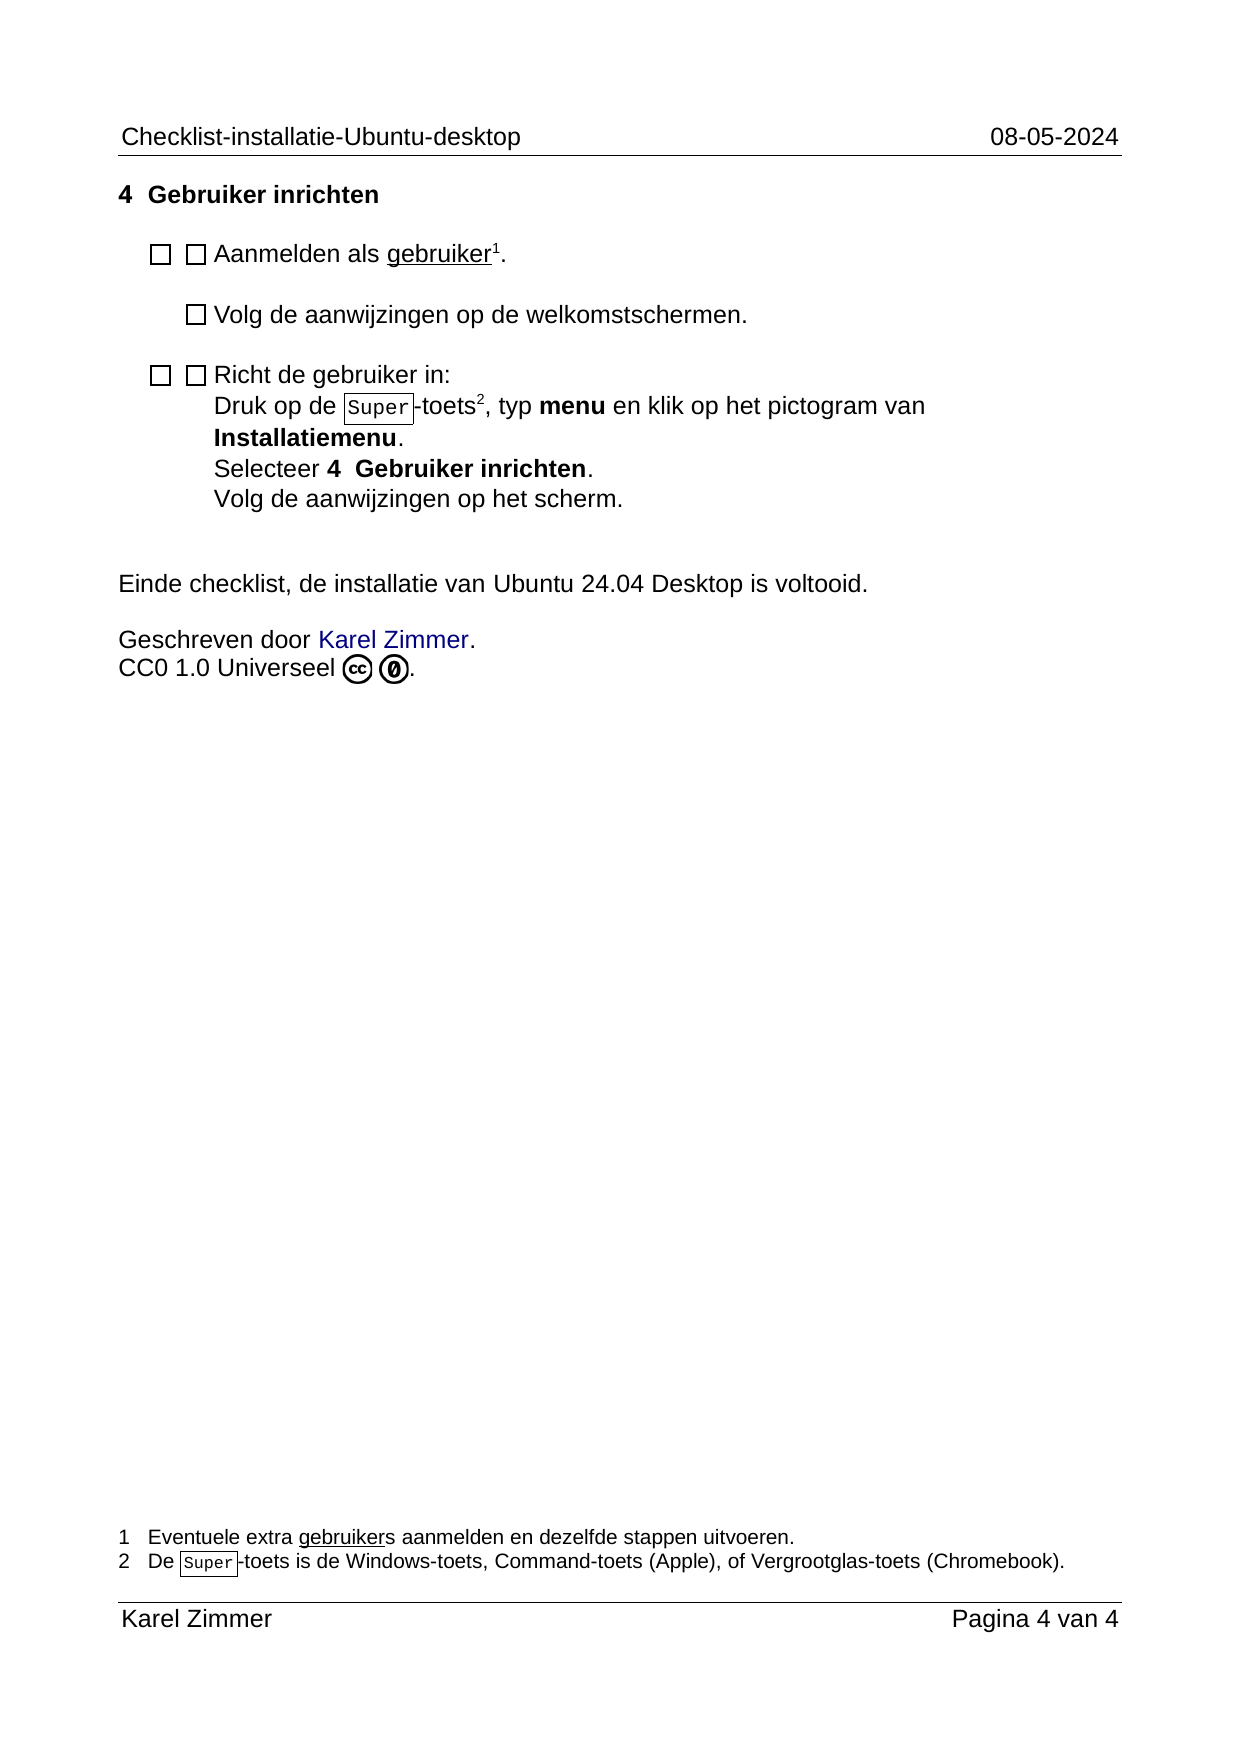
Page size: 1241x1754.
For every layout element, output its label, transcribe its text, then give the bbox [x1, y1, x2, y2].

table_cell [142, 360, 177, 391]
list . [409, 654, 1122, 684]
table_cell [118, 300, 142, 330]
table_cell [177, 330, 213, 360]
table_cell [142, 484, 177, 514]
picture [342, 654, 373, 684]
table_cell [118, 269, 142, 300]
table_cell [118, 360, 142, 391]
table_cell [118, 330, 142, 360]
table_cell Richt de gebruiker in: [213, 360, 1122, 391]
table_cell [177, 360, 213, 391]
table_cell [177, 391, 213, 453]
table_cell Volg de aanwijzingen op het scherm. [213, 484, 1122, 514]
table_cell [142, 454, 177, 484]
table_cell [142, 269, 177, 300]
table_cell [177, 484, 213, 514]
table_header [177, 239, 213, 269]
list CC0 1.0 Universeel [118, 654, 342, 684]
table_cell [213, 330, 1122, 360]
table_cell [213, 269, 1122, 300]
table_cell Druk op de Super-toets, typ menu en klik op het pictogram van Installatiemenu. [213, 391, 1122, 453]
table_header Aanmelden als gebruiker. [213, 239, 1122, 269]
table_cell [118, 391, 142, 453]
table_cell [142, 300, 177, 330]
table_header [118, 239, 142, 269]
text Einde checklist, de installatie van Ubuntu 24.04 Desktop is voltooid. [118, 570, 1122, 598]
table_cell [177, 454, 213, 484]
table_cell [142, 330, 177, 360]
list Gebruiker inrichten [118, 177, 1122, 211]
table_cell [142, 391, 177, 453]
list Geschreven door Karel Zimmer. [118, 626, 1122, 654]
picture [379, 654, 409, 684]
table_cell Volg de aanwijzingen op de welkomstschermen. [213, 300, 1122, 330]
table_cell [177, 269, 213, 300]
table_cell [177, 300, 213, 330]
table_cell [118, 454, 142, 484]
table_cell Selecteer 4 Gebruiker inrichten. [213, 454, 1122, 484]
table_cell [118, 484, 142, 514]
table_header [142, 239, 177, 269]
